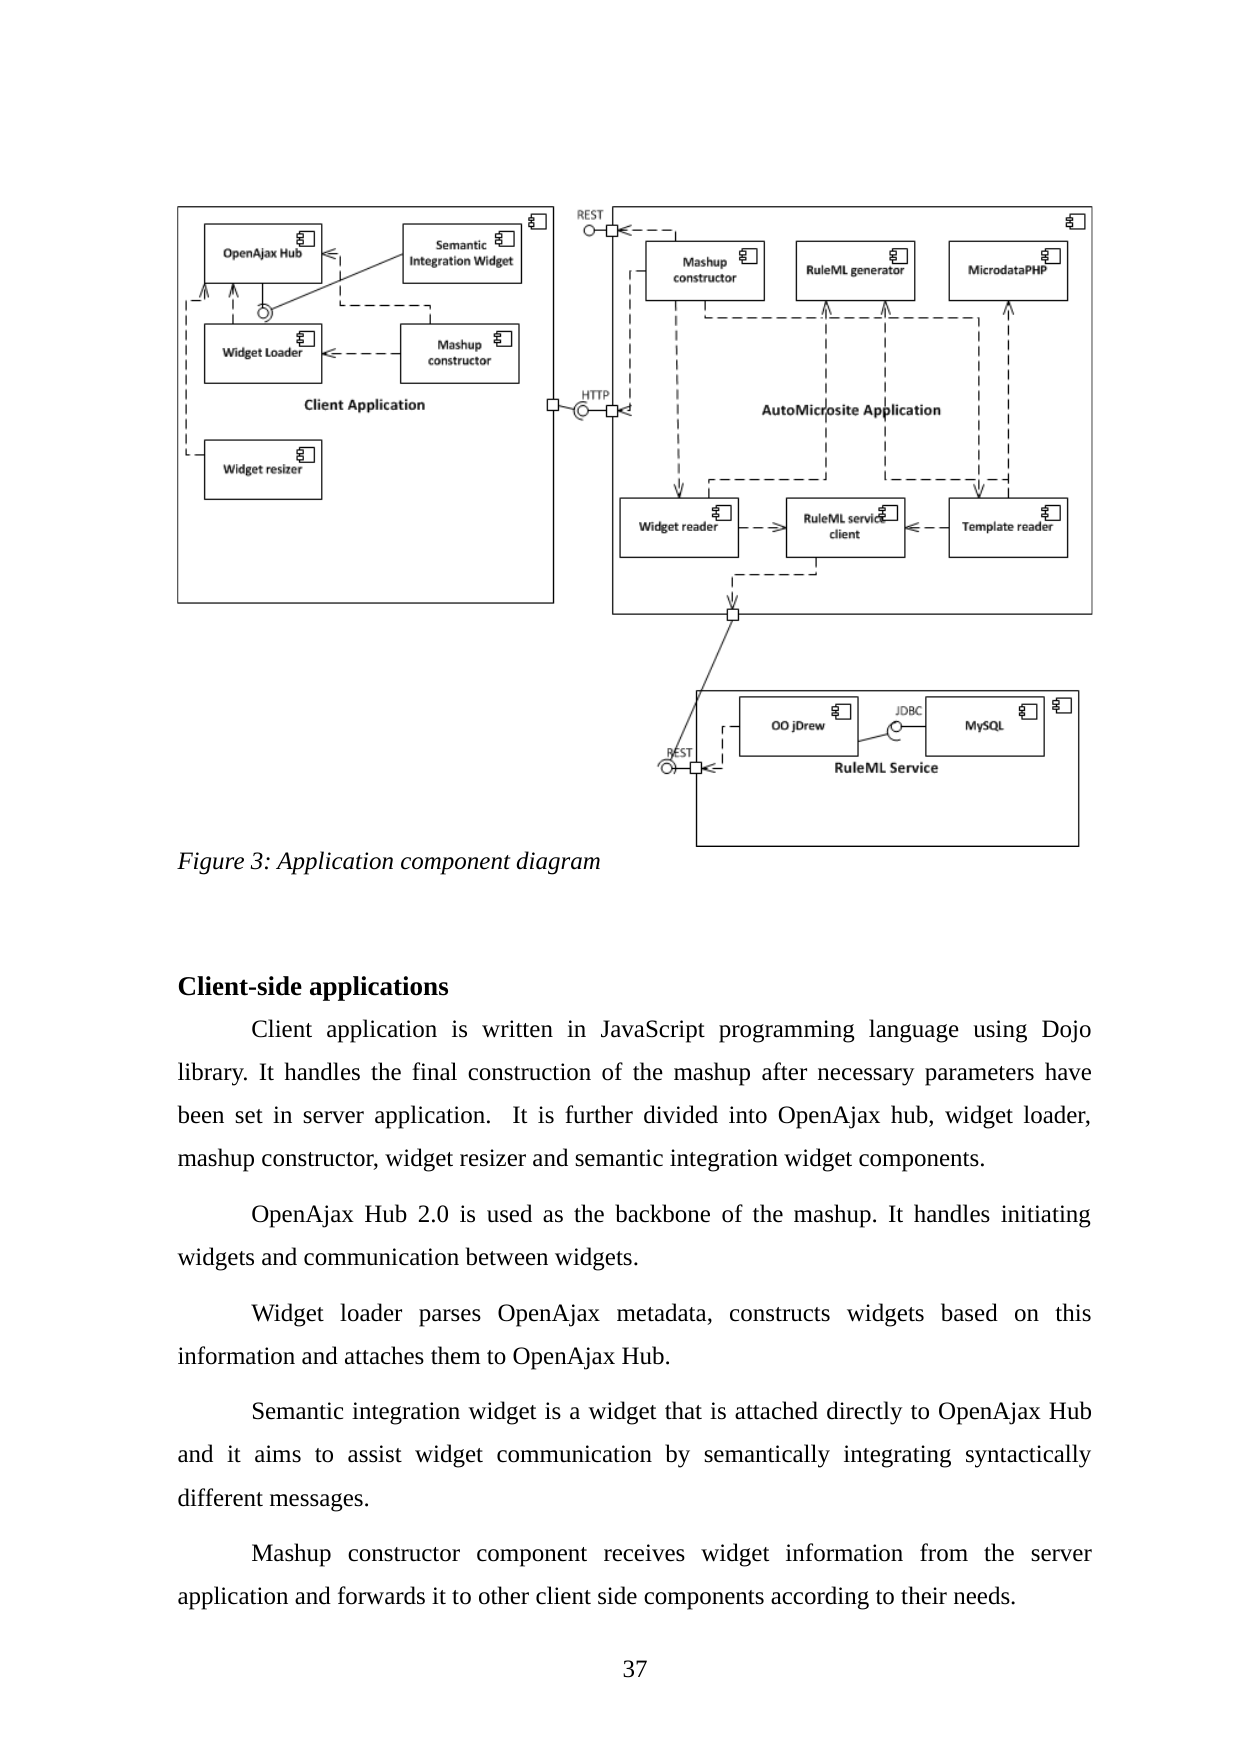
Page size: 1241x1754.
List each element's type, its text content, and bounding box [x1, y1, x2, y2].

text Mashup constructor component receives widget information from the server application and forwards it to other client side components according to their needs. [177, 1538, 1093, 1610]
picture [177, 205, 1093, 847]
text Client application is written in JavaScript programming language using Dojo library. It handles the final construction of the mashup after necessary parameters have been set in server application. It is further divided into OpenAjax hub, widget loader, mashup constructor, widget resizer and semantic integration widget components. [177, 1014, 1093, 1172]
text Widget loader parses OpenAjax metadata, constructs widgets based on this information and attaches them to OpenAjax Hub. [177, 1298, 1093, 1369]
text Figure 3: Application component diagram [177, 847, 1093, 875]
text OpenAjax Hub 2.0 is used as the backbone of the mashup. It handles initiating widgets and communication between widgets. [177, 1199, 1093, 1271]
subtitle Client-side applications [177, 970, 1093, 1001]
text Semantic integration widget is a widget that is attached directly to OpenAjax Hub and it aims to assist widget communication by semantically integrating syntactically different messages. [177, 1396, 1093, 1511]
